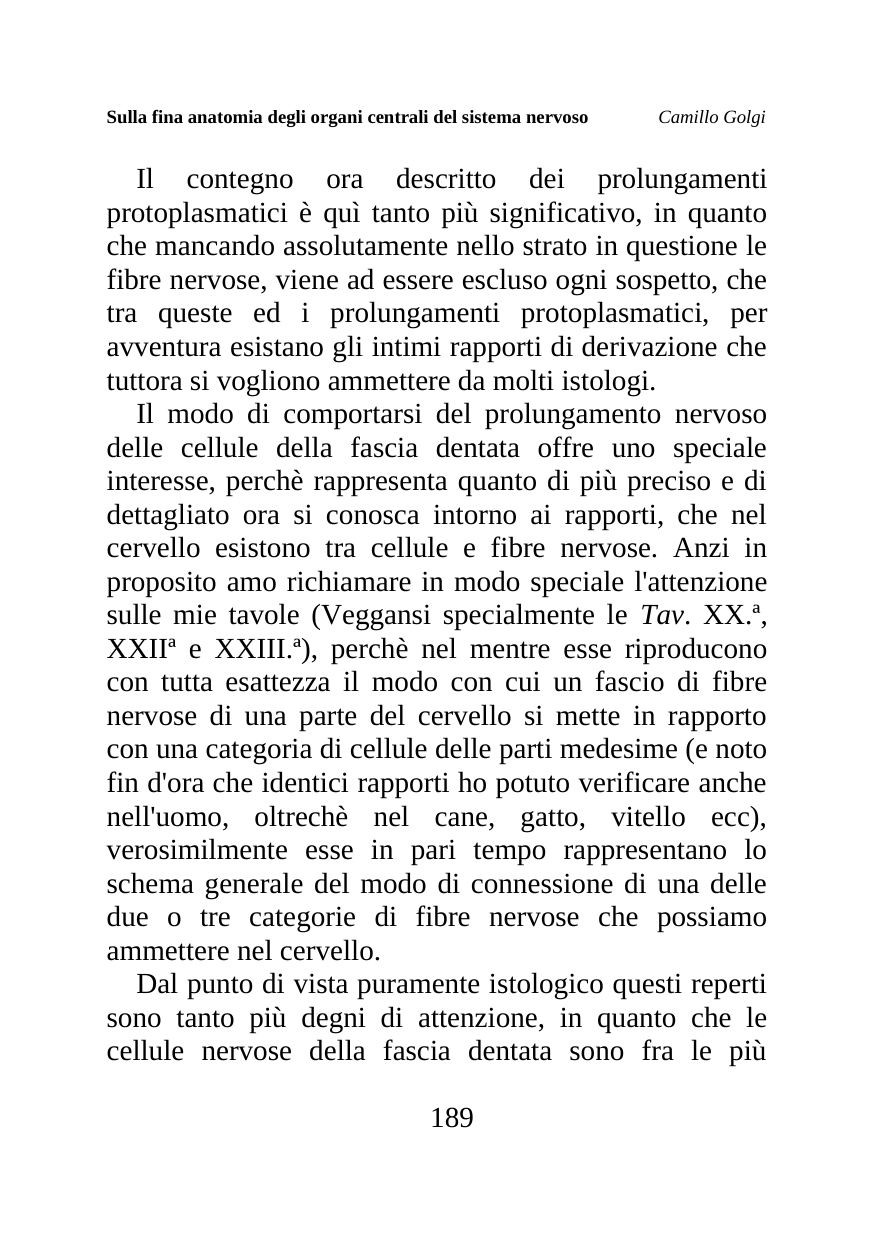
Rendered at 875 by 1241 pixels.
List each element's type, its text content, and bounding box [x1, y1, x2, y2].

text Il contegno ora descritto dei prolungamenti protoplasmatici è quì tanto più significativo, in quanto che mancando assolutamente nello strato in questione le fibre nervose, viene ad essere escluso ogni sospetto, che tra queste ed i prolungamenti protoplasmatici, per avventura esistano gli intimi rapporti di derivazione che tuttora si vogliono ammettere da molti istologi. [106, 161, 768, 396]
text Il modo di comportarsi del prolungamento nervoso delle cellule della fascia dentata offre uno speciale interesse, perchè rappresenta quanto di più preciso e di dettagliato ora si conosca intorno ai rapporti, che nel cervello esistono tra cellule e fibre nervose. Anzi in proposito amo richiamare in modo speciale l'attenzione sulle mie tavole (Veggansi specialmente le Tav. XX.ª, XXIIª e XXIII.ª), perchè nel mentre esse riproducono con tutta esattezza il modo con cui un fascio di fibre nervose di una parte del cervello si mette in rapporto con una categoria di cellule delle parti medesime (e noto fin d'ora che identici rapporti ho potuto verificare anche nell'uomo, oltrechè nel cane, gatto, vitello ecc), verosimilmente esse in pari tempo rappresentano lo schema generale del modo di connessione di una delle due o tre categorie di fibre nervose che possiamo ammettere nel cervello. [106, 396, 768, 966]
text Dal punto di vista puramente istologico questi reperti sono tanto più degni di attenzione, in quanto che le cellule nervose della fascia dentata sono fra le più [106, 966, 768, 1067]
